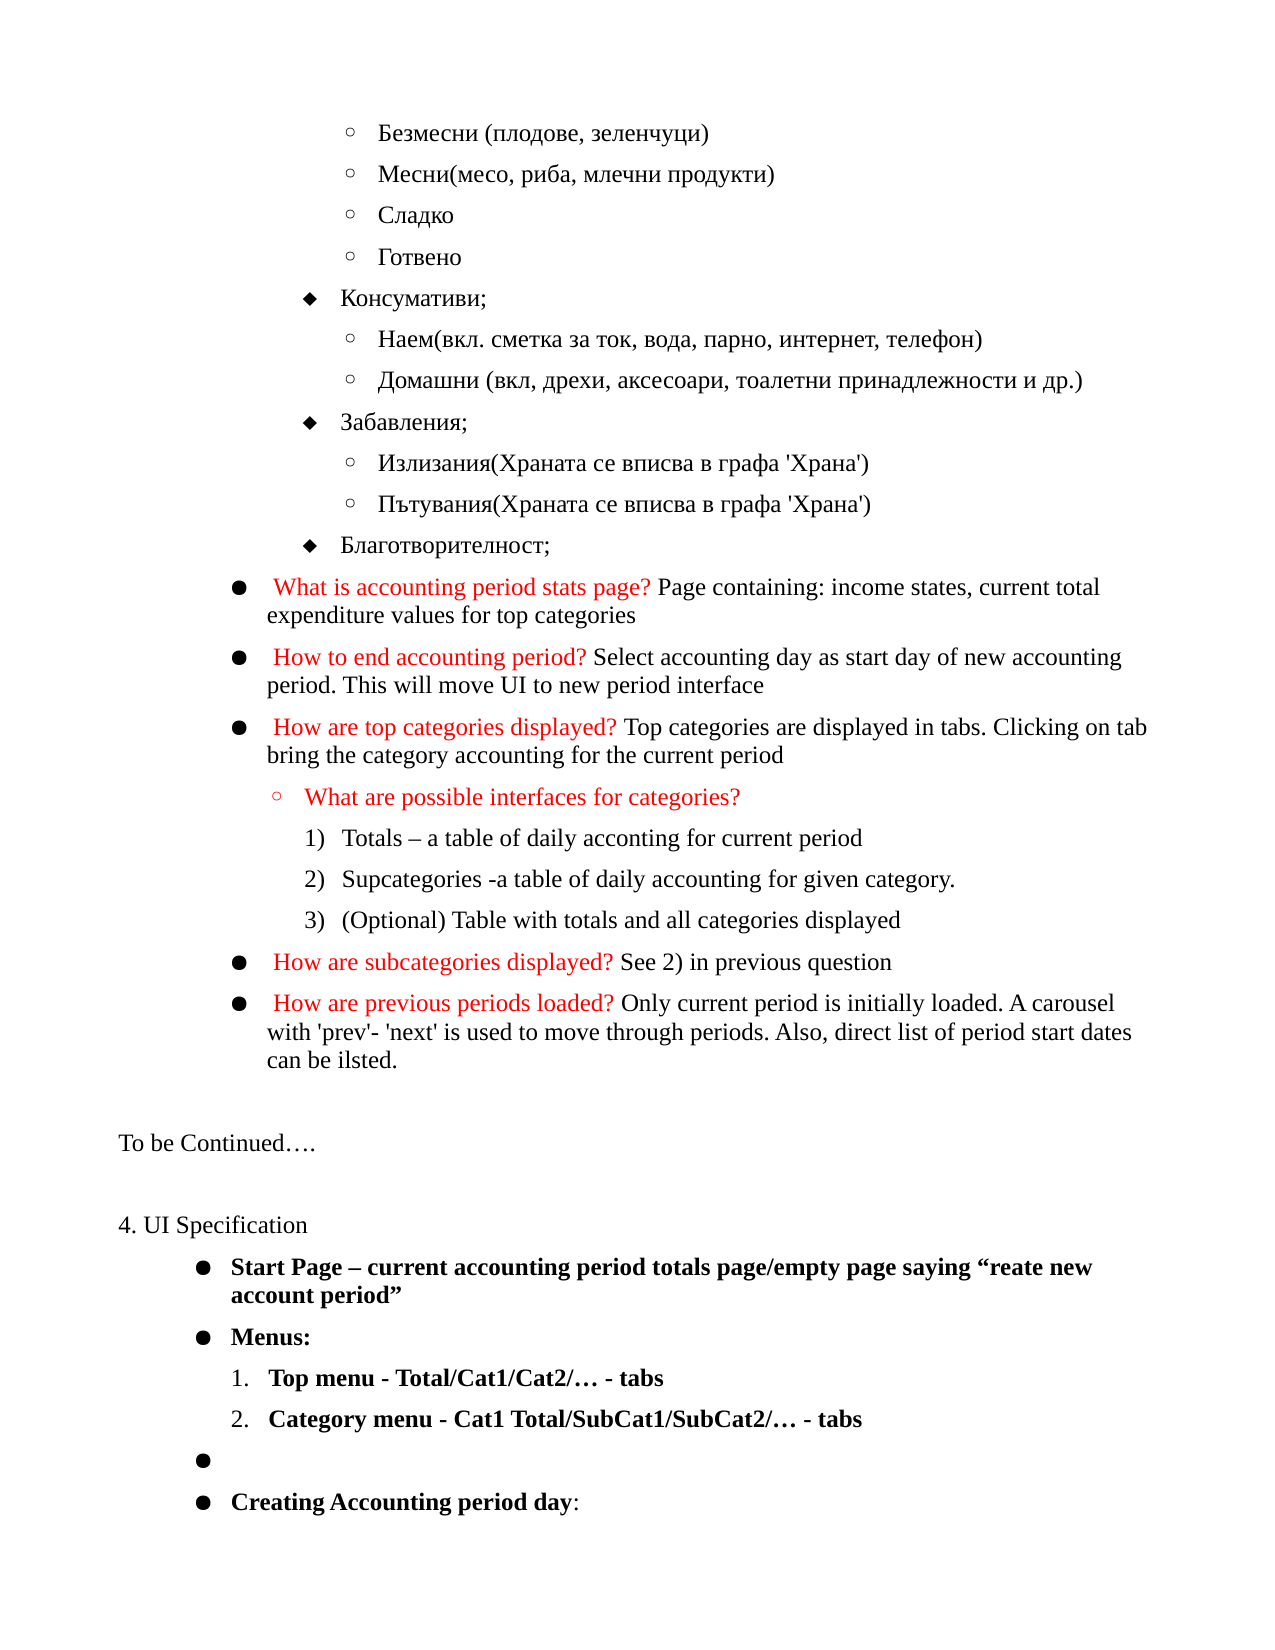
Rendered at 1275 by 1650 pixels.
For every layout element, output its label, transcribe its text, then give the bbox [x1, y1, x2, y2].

list What is accounting period stats page? Page containing: income states, current total expenditure values for top categories [229, 572, 1157, 629]
list How are top categories displayed? Top categories are displayed in tabs. Clicking on tab bring the category accounting for the current period [229, 712, 1157, 769]
list Благотворителност; [303, 531, 1157, 559]
list How to end accounting period? Select accounting day as start day of new accounting period. This will move UI to new period interface [229, 642, 1157, 699]
text To be Continued…. [118, 1128, 1157, 1157]
list Menus: [193, 1322, 1157, 1351]
list (Optional) Table with totals and all categories displayed [304, 906, 1157, 934]
list Supcategories -a table of daily accounting for given category. [304, 864, 1157, 893]
list Category menu - Cat1 Total/SubCat1/SubCat2/… - tabs [231, 1404, 1157, 1433]
list What are possible interfaces for categories? [267, 782, 1157, 811]
list Безмесни (плодове, зеленчуци) [340, 118, 1157, 147]
list Totals – a table of daily acconting for current period [304, 823, 1157, 852]
list Домашни (вкл, дрехи, аксесоари, тоалетни принадлежности и др.) [340, 366, 1157, 394]
list Start Page – current accounting period totals page/empty page saying “reate new account period” [193, 1252, 1157, 1309]
list Наем(вкл. сметка за ток, вода, парно, интернет, телефон) [340, 324, 1157, 353]
list Готвено [340, 242, 1157, 271]
list Сладко [340, 201, 1157, 229]
text 4. UI Specification [118, 1211, 1157, 1239]
list How are subcategories displayed? See 2) in previous question [229, 947, 1157, 976]
list Консумативи; [303, 283, 1157, 312]
list Месни(месо, риба, млечни продукти) [340, 159, 1157, 188]
list How are previous periods loaded? Only current period is initially loaded. A carousel with 'prev'- 'next' is used to move through periods. Also, direct list of period start dates can be ilsted. [229, 988, 1157, 1074]
list Забавления; [303, 407, 1157, 436]
list Top menu - Total/Cat1/Cat2/… - tabs [231, 1363, 1157, 1392]
list Пътувания(Храната се вписва в графа 'Храна') [340, 489, 1157, 518]
list Излизания(Храната се вписва в графа 'Храна') [340, 448, 1157, 477]
list Creating Accounting period day: [193, 1487, 1157, 1516]
